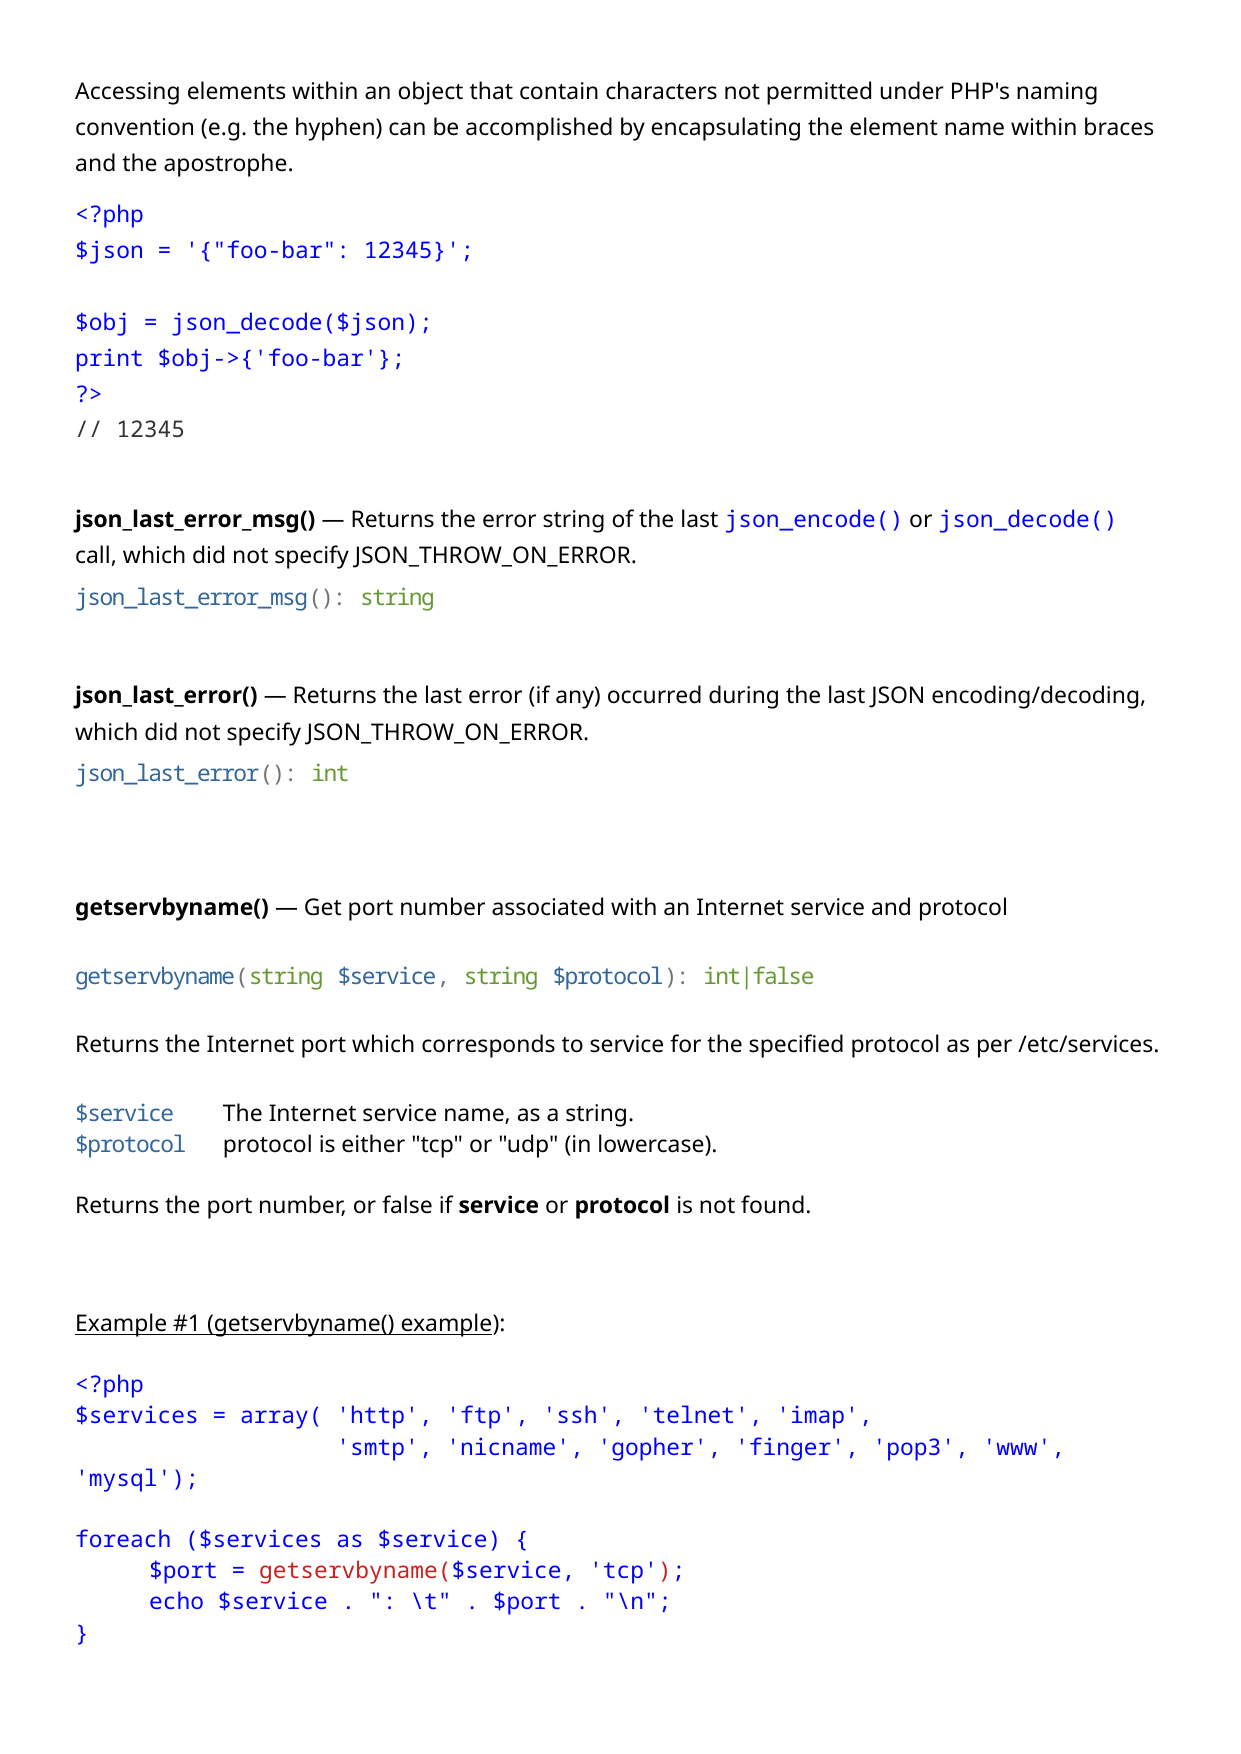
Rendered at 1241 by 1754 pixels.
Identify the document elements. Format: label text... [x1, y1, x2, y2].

text json_last_error_msg(): string [75, 581, 1166, 612]
text getservbyname(string $service, string $protocol): int|false [75, 960, 1166, 991]
text json_last_error() — Returns the last error (if any) occurred during the last JSON encoding/decoding, which did not specify JSON_THROW_ON_ERROR. [75, 679, 1166, 747]
text <?php $json = '{"foo-bar": 12345}'; $obj = json_decode($json); print $obj->{'foo-bar'}; ?> [75, 198, 1166, 409]
text Returns the Internet port which corresponds to service for the specified protocol as per /etc/services. [75, 1028, 1166, 1059]
list Example #1 (getservbyname() example): [75, 1307, 1166, 1338]
text <?php [75, 1368, 1166, 1399]
text 'smtp', 'nicname', 'gopher', 'finger', 'pop3', 'www', 'mysql'); [75, 1431, 1166, 1493]
text getservbyname() — Get port number associated with an Internet service and protocol [75, 891, 1166, 922]
text Accessing elements within an object that contain characters not permitted under PHP's naming convention (e.g. the hyphen) can be accomplished by encapsulating the element name within braces and the apostrophe. [75, 75, 1166, 178]
text $services = array( 'http', 'ftp', 'ssh', 'telnet', 'imap', [75, 1399, 1166, 1431]
text json_last_error(): int [75, 757, 1166, 789]
text // 12345 [75, 413, 1166, 445]
list Returns the port number, or false if service or protocol is not found. [75, 1189, 1166, 1220]
text foreach ($services as $service) { [75, 1523, 1166, 1554]
text json_last_error_msg() — Returns the error string of the last json_encode() or json_decode() call, which did not specify JSON_THROW_ON_ERROR. [75, 503, 1166, 570]
subtitle $protocol protocol is either "tcp" or "udp" (in lowercase). [75, 1128, 1166, 1159]
text $port = getservbyname($service, 'tcp'); [75, 1554, 1166, 1585]
subtitle $service The Internet service name, as a string. [75, 1097, 1166, 1128]
text } [75, 1616, 1166, 1648]
text echo $service . ": \t" . $port . "\n"; [75, 1585, 1166, 1616]
